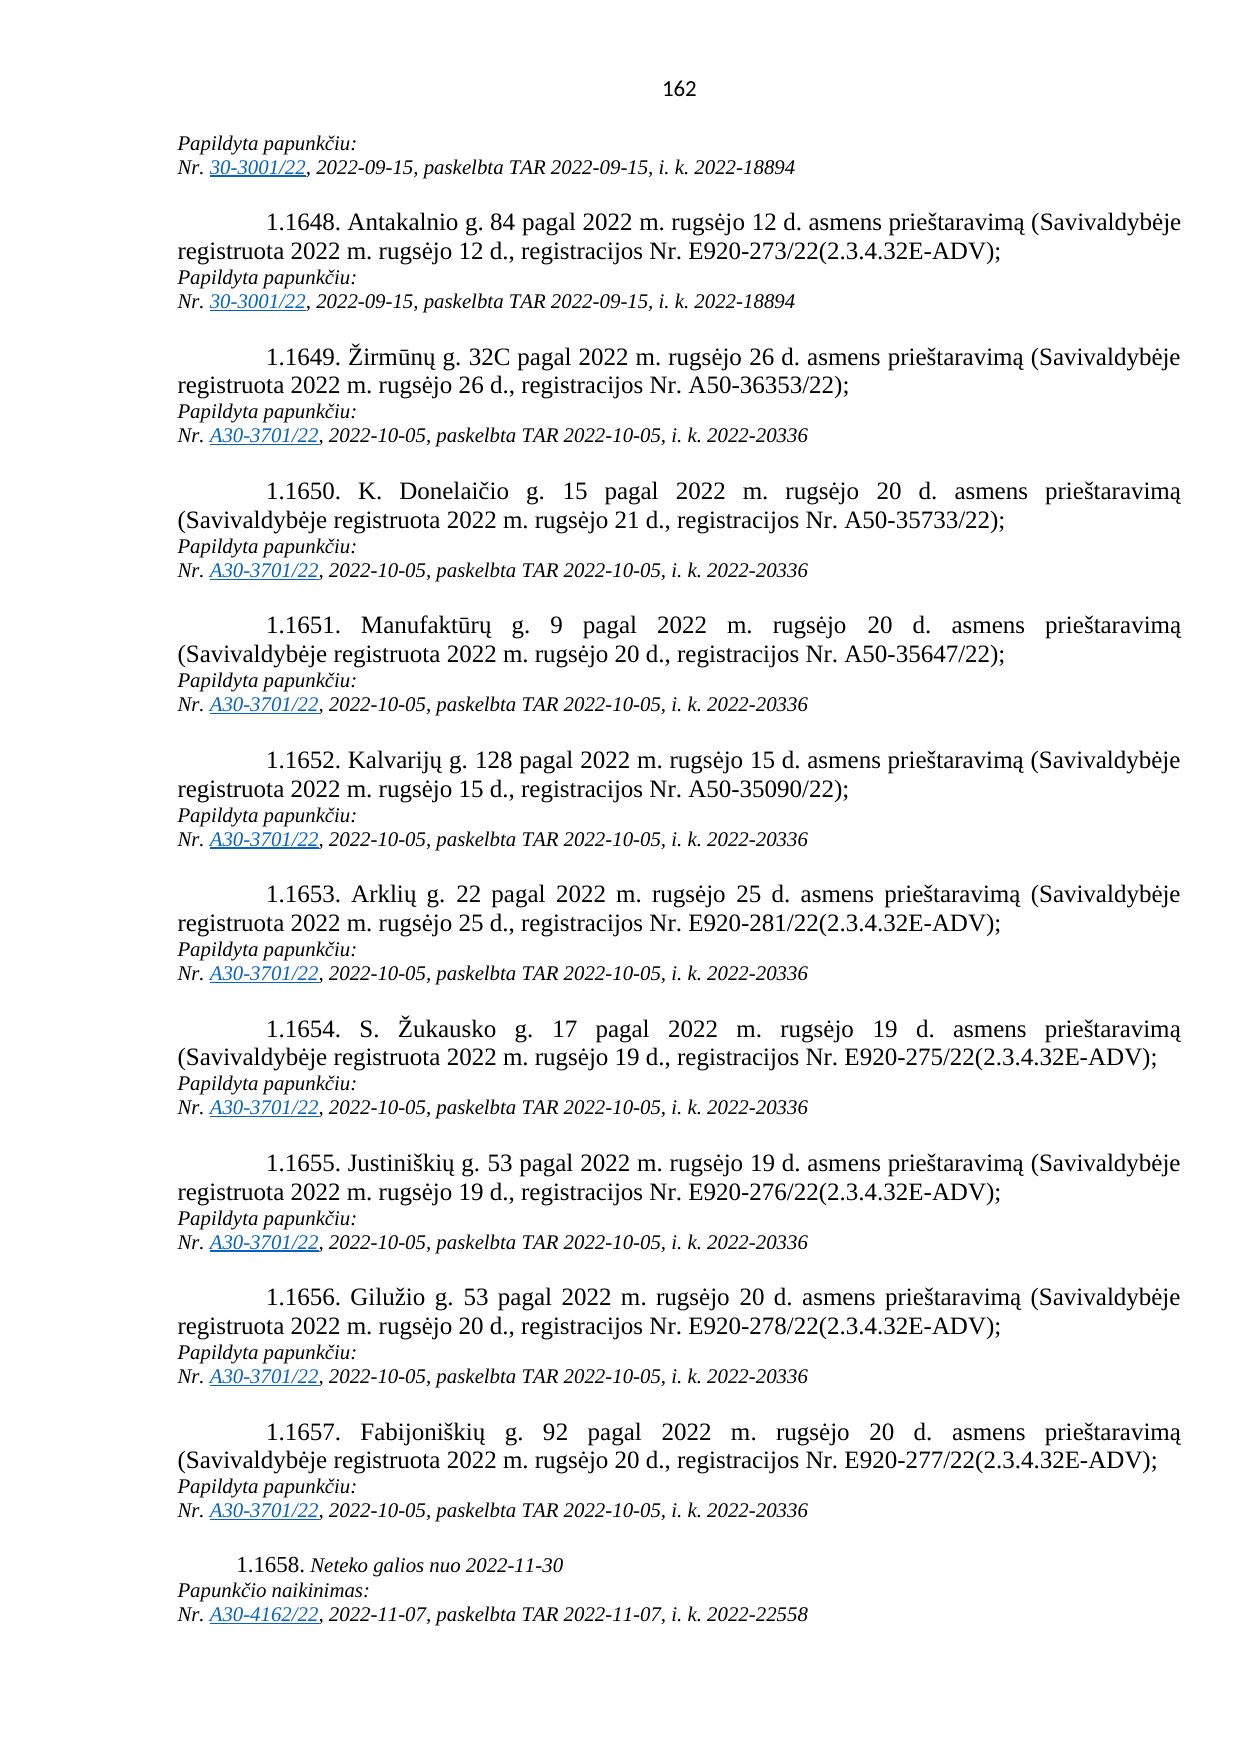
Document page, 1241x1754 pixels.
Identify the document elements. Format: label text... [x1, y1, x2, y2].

text 1.1649. Žirmūnų g. 32C pagal 2022 m. rugsėjo 26 d. asmens prieštaravimą (Savivaldybėje registruota 2022 m. rugsėjo 26 d., registracijos Nr. A50-36353/22); [177, 342, 1181, 399]
text Nr. A30-3701/22, 2022-10-05, paskelbta TAR 2022-10-05, i. k. 2022-20336 [177, 1095, 1181, 1119]
text 1.1658. Neteko galios nuo 2022-11-30 [177, 1551, 1181, 1578]
text Nr. 30-3001/22, 2022-09-15, paskelbta TAR 2022-09-15, i. k. 2022-18894 [177, 289, 1181, 313]
text Papildyta papunkčiu: [177, 534, 1181, 558]
text Papildyta papunkčiu: [177, 1206, 1181, 1230]
text Papildyta papunkčiu: [177, 265, 1181, 289]
text Papildyta papunkčiu: [177, 399, 1181, 423]
text Nr. A30-3701/22, 2022-10-05, paskelbta TAR 2022-10-05, i. k. 2022-20336 [177, 1230, 1181, 1254]
text Nr. A30-3701/22, 2022-10-05, paskelbta TAR 2022-10-05, i. k. 2022-20336 [177, 827, 1181, 851]
text Nr. A30-3701/22, 2022-10-05, paskelbta TAR 2022-10-05, i. k. 2022-20336 [177, 692, 1181, 716]
text Papildyta papunkčiu: [177, 937, 1181, 961]
text 1.1657. Fabijoniškių g. 92 pagal 2022 m. rugsėjo 20 d. asmens prieštaravimą (Savivaldybėje registruota 2022 m. rugsėjo 20 d., registracijos Nr. E920-277/22(2.3.4.32E-ADV); [177, 1417, 1181, 1474]
text Nr. A30-3701/22, 2022-10-05, paskelbta TAR 2022-10-05, i. k. 2022-20336 [177, 1498, 1181, 1522]
text Papildyta papunkčiu: [177, 1474, 1181, 1498]
text 1.1650. K. Donelaičio g. 15 pagal 2022 m. rugsėjo 20 d. asmens prieštaravimą (Savivaldybėje registruota 2022 m. rugsėjo 21 d., registracijos Nr. A50-35733/22); [177, 476, 1181, 534]
text Nr. A30-3701/22, 2022-10-05, paskelbta TAR 2022-10-05, i. k. 2022-20336 [177, 558, 1181, 582]
text Nr. 30-3001/22, 2022-09-15, paskelbta TAR 2022-09-15, i. k. 2022-18894 [177, 155, 1181, 179]
text 1.1655. Justiniškių g. 53 pagal 2022 m. rugsėjo 19 d. asmens prieštaravimą (Savivaldybėje registruota 2022 m. rugsėjo 19 d., registracijos Nr. E920-276/22(2.3.4.32E-ADV); [177, 1148, 1181, 1206]
text Nr. A30-4162/22, 2022-11-07, paskelbta TAR 2022-11-07, i. k. 2022-22558 [177, 1602, 1181, 1626]
text Papildyta papunkčiu: [177, 1071, 1181, 1095]
text Nr. A30-3701/22, 2022-10-05, paskelbta TAR 2022-10-05, i. k. 2022-20336 [177, 423, 1181, 447]
text 1.1651. Manufaktūrų g. 9 pagal 2022 m. rugsėjo 20 d. asmens prieštaravimą (Savivaldybėje registruota 2022 m. rugsėjo 20 d., registracijos Nr. A50-35647/22); [177, 611, 1181, 668]
text Papildyta papunkčiu: [177, 1340, 1181, 1364]
text 1.1653. Arklių g. 22 pagal 2022 m. rugsėjo 25 d. asmens prieštaravimą (Savivaldybėje registruota 2022 m. rugsėjo 25 d., registracijos Nr. E920-281/22(2.3.4.32E-ADV); [177, 879, 1181, 937]
text 1.1652. Kalvarijų g. 128 pagal 2022 m. rugsėjo 15 d. asmens prieštaravimą (Savivaldybėje registruota 2022 m. rugsėjo 15 d., registracijos Nr. A50-35090/22); [177, 745, 1181, 802]
text Papildyta papunkčiu: [177, 668, 1181, 692]
text 1.1654. S. Žukausko g. 17 pagal 2022 m. rugsėjo 19 d. asmens prieštaravimą (Savivaldybėje registruota 2022 m. rugsėjo 19 d., registracijos Nr. E920-275/22(2.3.4.32E-ADV); [177, 1014, 1181, 1071]
text Nr. A30-3701/22, 2022-10-05, paskelbta TAR 2022-10-05, i. k. 2022-20336 [177, 961, 1181, 985]
text Papildyta papunkčiu: [177, 802, 1181, 827]
text Papildyta papunkčiu: [177, 131, 1181, 155]
text 1.1648. Antakalnio g. 84 pagal 2022 m. rugsėjo 12 d. asmens prieštaravimą (Savivaldybėje registruota 2022 m. rugsėjo 12 d., registracijos Nr. E920-273/22(2.3.4.32E-ADV); [177, 207, 1181, 265]
text 1.1656. Gilužio g. 53 pagal 2022 m. rugsėjo 20 d. asmens prieštaravimą (Savivaldybėje registruota 2022 m. rugsėjo 20 d., registracijos Nr. E920-278/22(2.3.4.32E-ADV); [177, 1282, 1181, 1340]
text Nr. A30-3701/22, 2022-10-05, paskelbta TAR 2022-10-05, i. k. 2022-20336 [177, 1364, 1181, 1388]
text Papunkčio naikinimas: [177, 1578, 1181, 1602]
